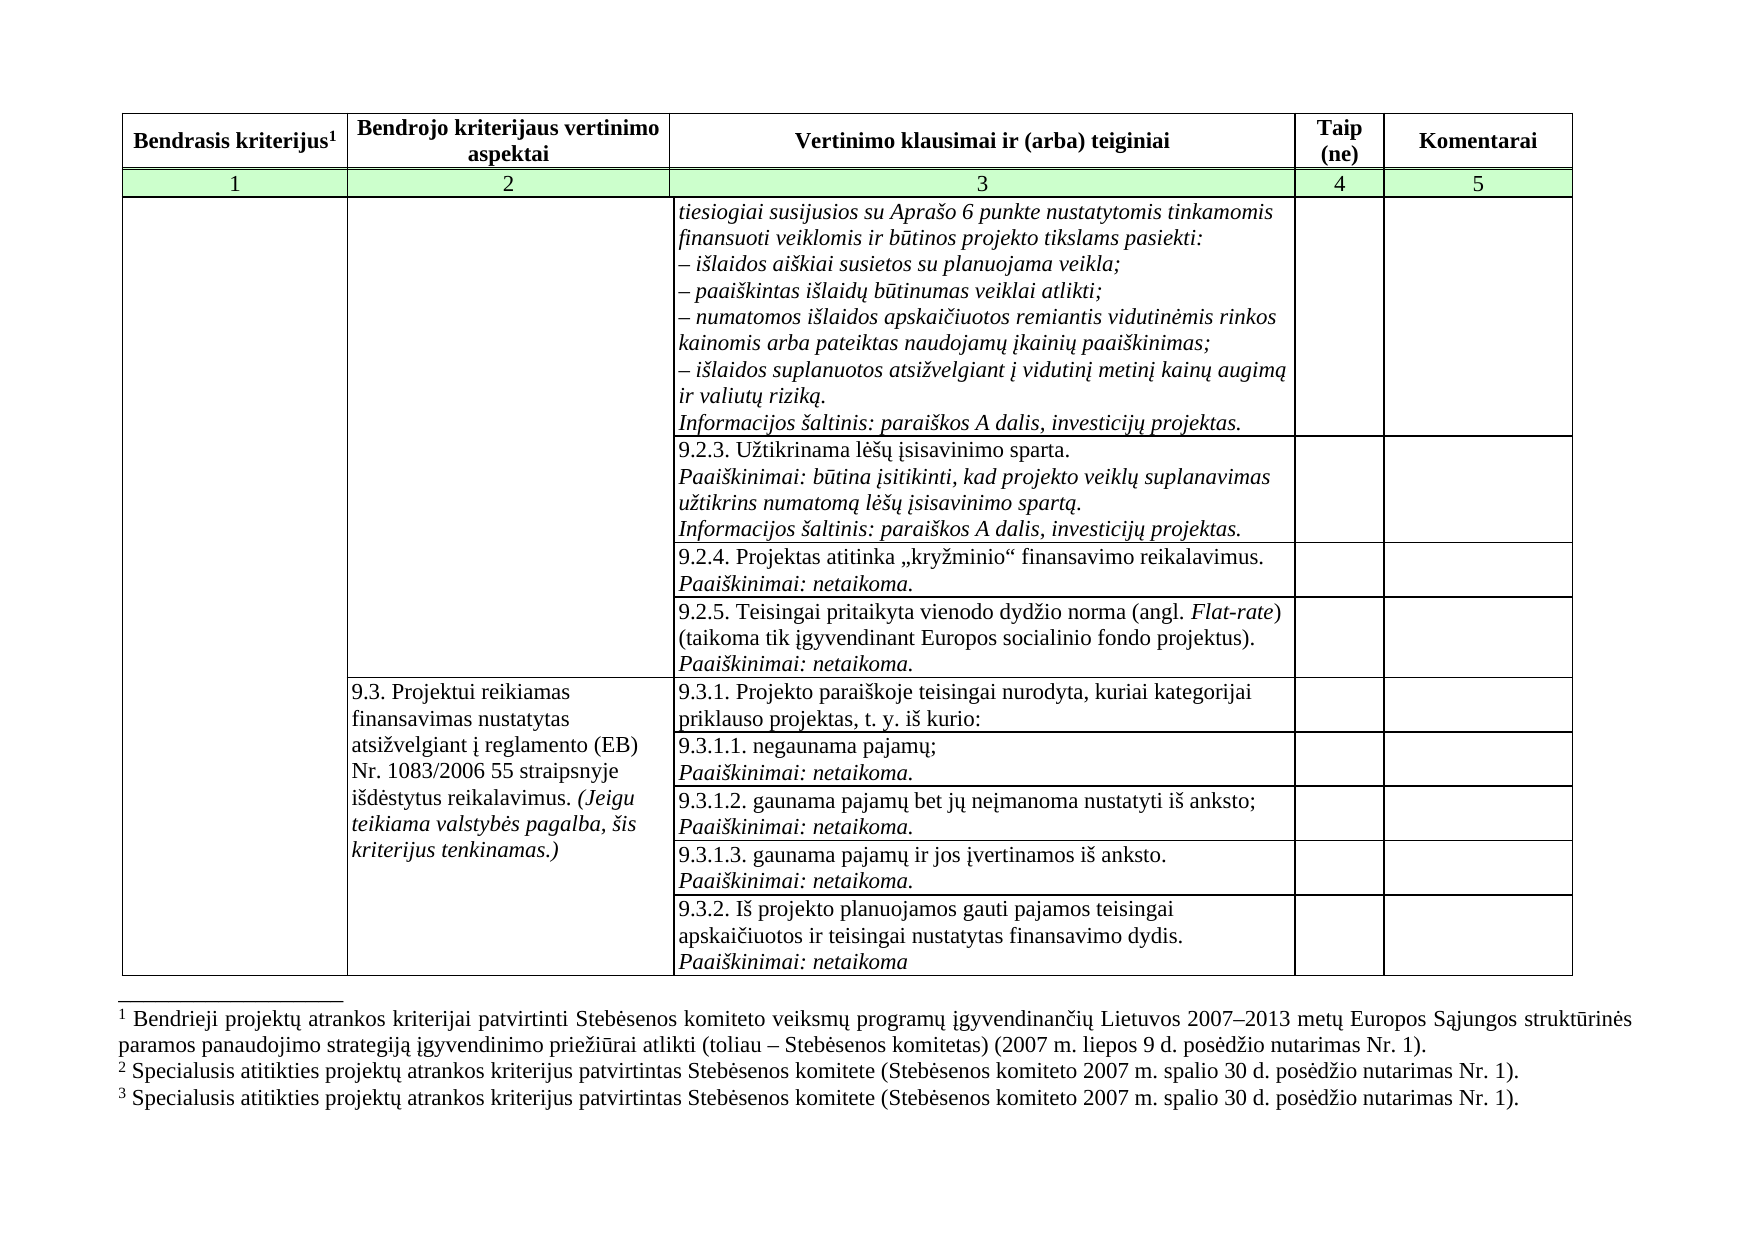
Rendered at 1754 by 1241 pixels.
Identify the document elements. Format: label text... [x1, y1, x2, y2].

table_header Vertinimo klausimai ir (arba) teiginiai [670, 114, 1294, 167]
table_cell [1296, 733, 1383, 785]
table_header Komentarai [1385, 114, 1572, 167]
table_cell 9.2.5. Teisingai pritaikyta vienodo dydžio norma (angl. Flat-rate) (taikoma tik įgyvendinant Europos socialinio fondo projektus). Paaiškinimai: netaikoma. [675, 598, 1294, 677]
table_cell 9.3.2. Iš projekto planuojamos gauti pajamos teisingai apskaičiuotos ir teisingai nustatytas finansavimo dydis. Paaiškinimai: netaikoma [675, 896, 1294, 974]
table_cell 2 [348, 170, 669, 196]
table_cell 9.3.1. Projekto paraiškoje teisingai nurodyta, kuriai kategorijai priklauso projektas, t. y. iš kurio: [675, 678, 1294, 731]
text __________________ [118, 976, 1635, 1005]
table_cell [1385, 787, 1572, 839]
table_cell [1296, 896, 1383, 974]
table_cell [123, 198, 347, 974]
table_header Taip (ne) [1296, 114, 1383, 167]
table_cell 9.3.1.3. gaunama pajamų ir jos įvertinamos iš anksto. Paaiškinimai: netaikoma. [675, 841, 1294, 894]
table_cell 9.3.1.1. negaunama pajamų; Paaiškinimai: netaikoma. [675, 733, 1294, 785]
text 1 Bendrieji projektų atrankos kriterijai patvirtinti Stebėsenos komiteto veiksmų programų įgyvendinančių Lietuvos 2007–2013 metų Europos Sąjungos struktūrinės paramos panaudojimo strategiją įgyvendinimo priežiūrai atlikti (toliau – Stebėsenos komitetas) (2007 m. liepos 9 d. posėdžio nutarimas Nr. 1). [118, 1005, 1635, 1057]
text 3 Specialusis atitikties projektų atrankos kriterijus patvirtintas Stebėsenos komitete (Stebėsenos komiteto 2007 m. spalio 30 d. posėdžio nutarimas Nr. 1). [118, 1084, 1635, 1110]
table_cell 5 [1385, 170, 1572, 196]
table_header Bendrojo kriterijaus vertinimo aspektai [348, 114, 669, 167]
table_cell 9.2.4. Projektas atitinka „kryžminio“ finansavimo reikalavimus. Paaiškinimai: netaikoma. [675, 543, 1294, 596]
table_cell [1296, 598, 1383, 677]
text 2 Specialusis atitikties projektų atrankos kriterijus patvirtintas Stebėsenos komitete (Stebėsenos komiteto 2007 m. spalio 30 d. posėdžio nutarimas Nr. 1). [118, 1057, 1635, 1084]
table_cell tiesiogiai susijusios su Aprašo 6 punkte nustatytomis tinkamomis finansuoti veiklomis ir būtinos projekto tikslams pasiekti: – išlaidos aiškiai susietos su planuojama veikla; – paaiškintas išlaidų būtinumas veiklai atlikti; – numatomos išlaidos apskaičiuotos remiantis vidutinėmis rinkos kainomis arba pateiktas naudojamų įkainių paaiškinimas; – išlaidos suplanuotos atsižvelgiant į vidutinį metinį kainų augimą ir valiutų riziką. Informacijos šaltinis: paraiškos A dalis, investicijų projektas. [675, 198, 1294, 435]
table_cell [1296, 437, 1383, 542]
table_cell [1296, 841, 1383, 894]
table_cell [1296, 543, 1383, 596]
table_cell [1385, 543, 1572, 596]
table_cell [1385, 198, 1572, 435]
table_cell 9.2.3. Užtikrinama lėšų įsisavinimo sparta. Paaiškinimai: būtina įsitikinti, kad projekto veiklų suplanavimas užtikrins numatomą lėšų įsisavinimo spartą. Informacijos šaltinis: paraiškos A dalis, investicijų projektas. [675, 437, 1294, 542]
table_cell 4 [1296, 170, 1383, 196]
table_cell [348, 198, 673, 677]
table_cell 9.3. Projektui reikiamas finansavimas nustatytas atsižvelgiant į reglamento (EB) Nr. 1083/2006 55 straipsnyje išdėstytus reikalavimus. (Jeigu teikiama valstybės pagalba, šis kriterijus tenkinamas.) [348, 678, 673, 974]
table_cell [1385, 598, 1572, 677]
table_cell [1296, 787, 1383, 839]
table_cell [1385, 437, 1572, 542]
table_header Bendrasis kriterijus1 [123, 114, 347, 167]
table_cell [1385, 841, 1572, 894]
table_cell [1385, 896, 1572, 974]
table_cell [1296, 198, 1383, 435]
table_cell 3 [670, 170, 1294, 196]
table_cell 9.3.1.2. gaunama pajamų bet jų neįmanoma nustatyti iš anksto; Paaiškinimai: netaikoma. [675, 787, 1294, 839]
table_cell [1296, 678, 1383, 731]
table_cell [1385, 733, 1572, 785]
table_cell 1 [123, 170, 347, 196]
table_cell [1385, 678, 1572, 731]
